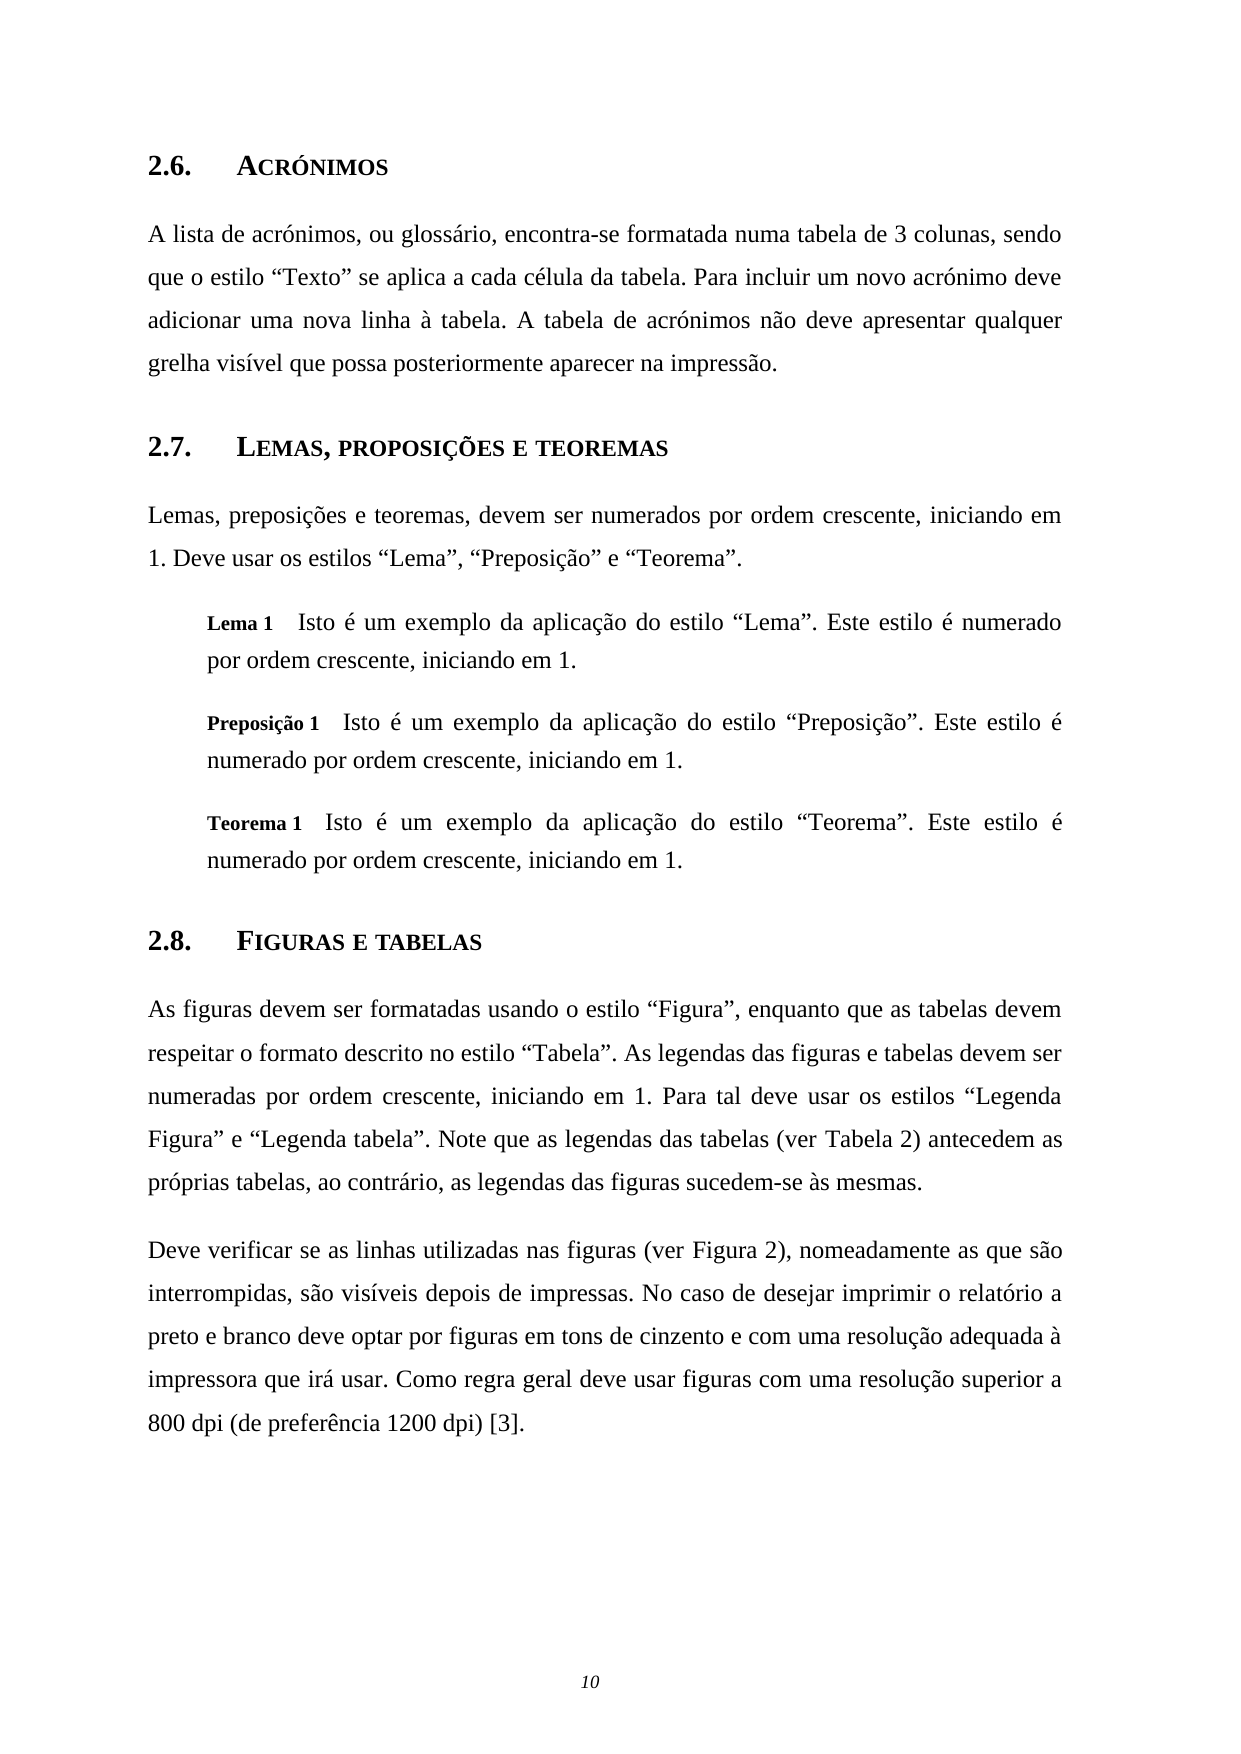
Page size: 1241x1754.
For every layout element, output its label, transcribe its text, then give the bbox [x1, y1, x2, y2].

list Isto é um exemplo da aplicação do estilo “Preposição”. Este estilo é numerado por ordem crescente, iniciando em 1. [207, 698, 1063, 773]
list Isto é um exemplo da aplicação do estilo “Lema”. Este estilo é numerado por ordem crescente, iniciando em 1. [207, 598, 1063, 673]
text A lista de acrónimos, ou glossário, encontra-se formatada numa tabela de 3 colunas, sendo que o estilo “Texto” se aplica a cada célula da tabela. Para incluir um novo acrónimo deve adicionar uma nova linha à tabela. A tabela de acrónimos não deve apresentar qualquer grelha visível que possa posteriormente aparecer na impressão. [148, 219, 1063, 377]
text Deve verificar se as linhas utilizadas nas figuras (ver Figura 2), nomeadamente as que são interrompidas, são visíveis depois de impressas. No caso de desejar imprimir o relatório a preto e branco deve optar por figuras em tons de cinzento e com uma resolução adequada à impressora que irá usar. Como regra geral deve usar figuras com uma resolução superior a 800 dpi (de preferência 1200 dpi) [3]. [148, 1235, 1063, 1436]
list Isto é um exemplo da aplicação do estilo “Teorema”. Este estilo é numerado por ordem crescente, iniciando em 1. [207, 798, 1063, 873]
text As figuras devem ser formatadas usando o estilo “Figura”, enquanto que as tabelas devem respeitar o formato descrito no estilo “Tabela”. As legendas das figuras e tabelas devem ser numeradas por ordem crescente, iniciando em 1. Para tal deve usar os estilos “Legenda Figura” e “Legenda tabela”. Note que as legendas das tabelas (ver Tabela 2) antecedem as próprias tabelas, ao contrário, as legendas das figuras sucedem-se às mesmas. [148, 994, 1063, 1196]
text Lemas, preposições e teoremas, devem ser numerados por ordem crescente, iniciando em 1. Deve usar os estilos “Lema”, “Preposição” e “Teorema”. [148, 500, 1063, 572]
list Figuras e tabelas [148, 923, 1063, 957]
list Acrónimos [148, 148, 1063, 181]
list Lemas, proposições e teoremas [148, 429, 1063, 462]
